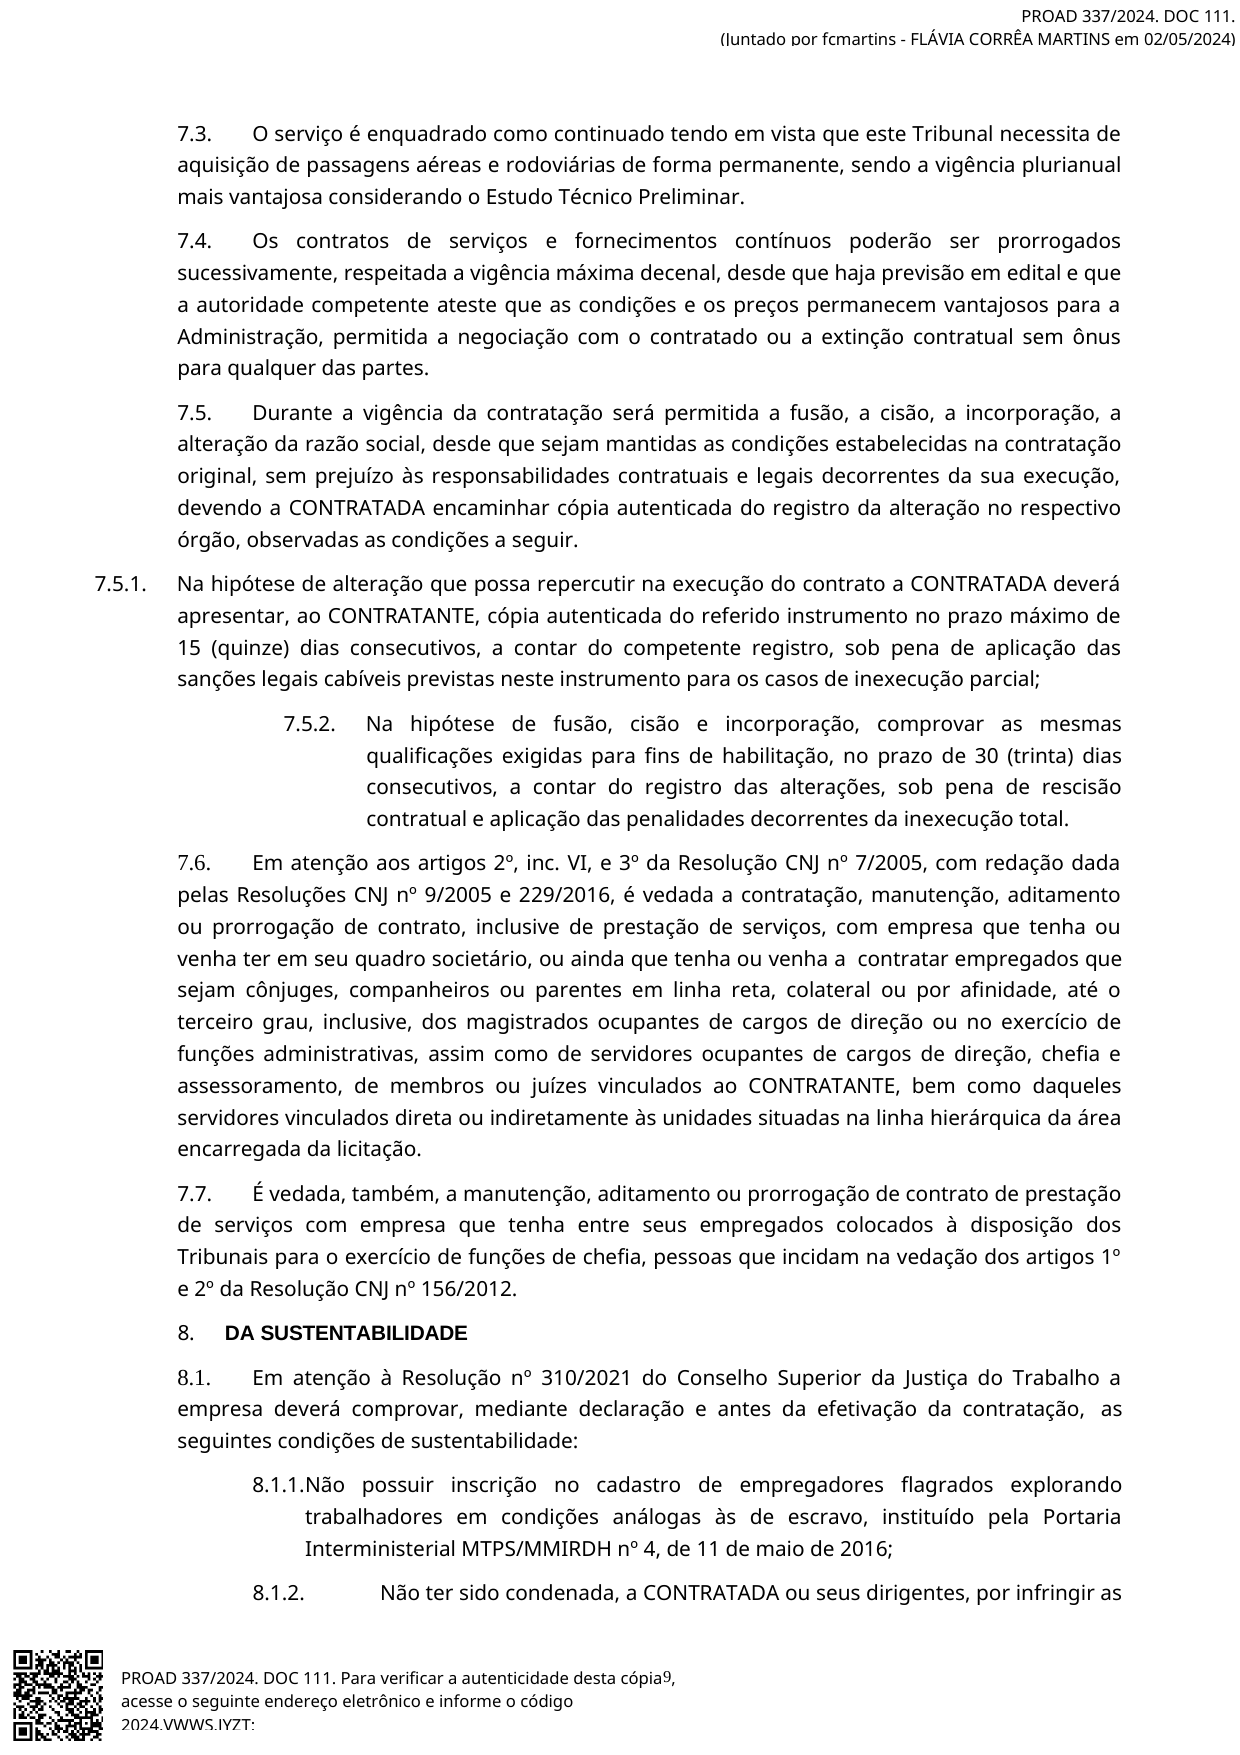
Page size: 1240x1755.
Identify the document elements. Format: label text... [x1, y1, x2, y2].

list Não ter sido condenada, a CONTRATADA ou seus dirigentes, por infringir as [252, 1578, 1123, 1607]
list Em atenção aos artigos 2º, inc. VI, e 3º da Resolução CNJ nº 7/2005, com redação dada pelas Resoluções CNJ nº 9/2005 e 229/2016, é vedada a contratação, manutenção, aditamento ou prorrogação de contrato, inclusive de prestação de serviços, com empresa que tenha ou venha ter em seu quadro societário, ou ainda que tenha ou venha a contratar empregados que sejam cônjuges, companheiros ou parentes em linha reta, colateral ou por afinidade, até o terceiro grau, inclusive, dos magistrados ocupantes de cargos de direção ou no exercício de funções administrativas, assim como de servidores ocupantes de cargos de direção, chefia e assessoramento, de membros ou juízes vinculados ao CONTRATANTE, bem como daqueles servidores vinculados direta ou indiretamente às unidades situadas na linha hierárquica da área encarregada da licitação. [177, 848, 1122, 1163]
list O serviço é enquadrado como continuado tendo em vista que este Tribunal necessita de aquisição de passagens aéreas e rodoviárias de forma permanente, sendo a vigência plurianual mais vantajosa considerando o Estudo Técnico Preliminar. [177, 119, 1122, 211]
list Em atenção à Resolução nº 310/2021 do Conselho Superior da Justiça do Trabalho a empresa deverá comprovar, mediante declaração e antes da efetivação da contratação, as seguintes condições de sustentabilidade: [177, 1363, 1122, 1454]
list É vedada, também, a manutenção, aditamento ou prorrogação de contrato de prestação de serviços com empresa que tenha entre seus empregados colocados à disposição dos Tribunais para o exercício de funções de chefia, pessoas que incidam na vedação dos artigos 1º e 2º da Resolução CNJ nº 156/2012. [177, 1179, 1122, 1302]
list DA SUSTENTABILIDADE [177, 1318, 1239, 1347]
list Durante a vigência da contratação será permitida a fusão, a cisão, a incorporação, a alteração da razão social, desde que sejam mantidas as condições estabelecidas na contratação original, sem prejuízo às responsabilidades contratuais e legais decorrentes da sua execução, devendo a CONTRATADA encaminhar cópia autenticada do registro da alteração no respectivo órgão, observadas as condições a seguir. [177, 398, 1122, 553]
list Na hipótese de alteração que possa repercutir na execução do contrato a CONTRATADA deverá apresentar, ao CONTRATANTE, cópia autenticada do referido instrumento no prazo máximo de 15 (quinze) dias consecutivos, a contar do competente registro, sob pena de aplicação das sanções legais cabíveis previstas neste instrumento para os casos de inexecução parcial; [94, 569, 1122, 693]
list Na hipótese de fusão, cisão e incorporação, comprovar as mesmas qualificações exigidas para fins de habilitação, no prazo de 30 (trinta) dias consecutivos, a contar do registro das alterações, sob pena de rescisão contratual e aplicação das penalidades decorrentes da inexecução total. [283, 709, 1123, 833]
list Não possuir inscrição no cadastro de empregadores flagrados explorando trabalhadores em condições análogas às de escravo, instituído pela Portaria Interministerial MTPS/MMIRDH nº 4, de 11 de maio de 2016; [252, 1470, 1122, 1562]
list Os contratos de serviços e fornecimentos contínuos poderão ser prorrogados sucessivamente, respeitada a vigência máxima decenal, desde que haja previsão em edital e que a autoridade competente ateste que as condições e os preços permanecem vantajosos para a Administração, permitida a negociação com o contratado ou a extinção contratual sem ônus para qualquer das partes. [177, 226, 1122, 382]
